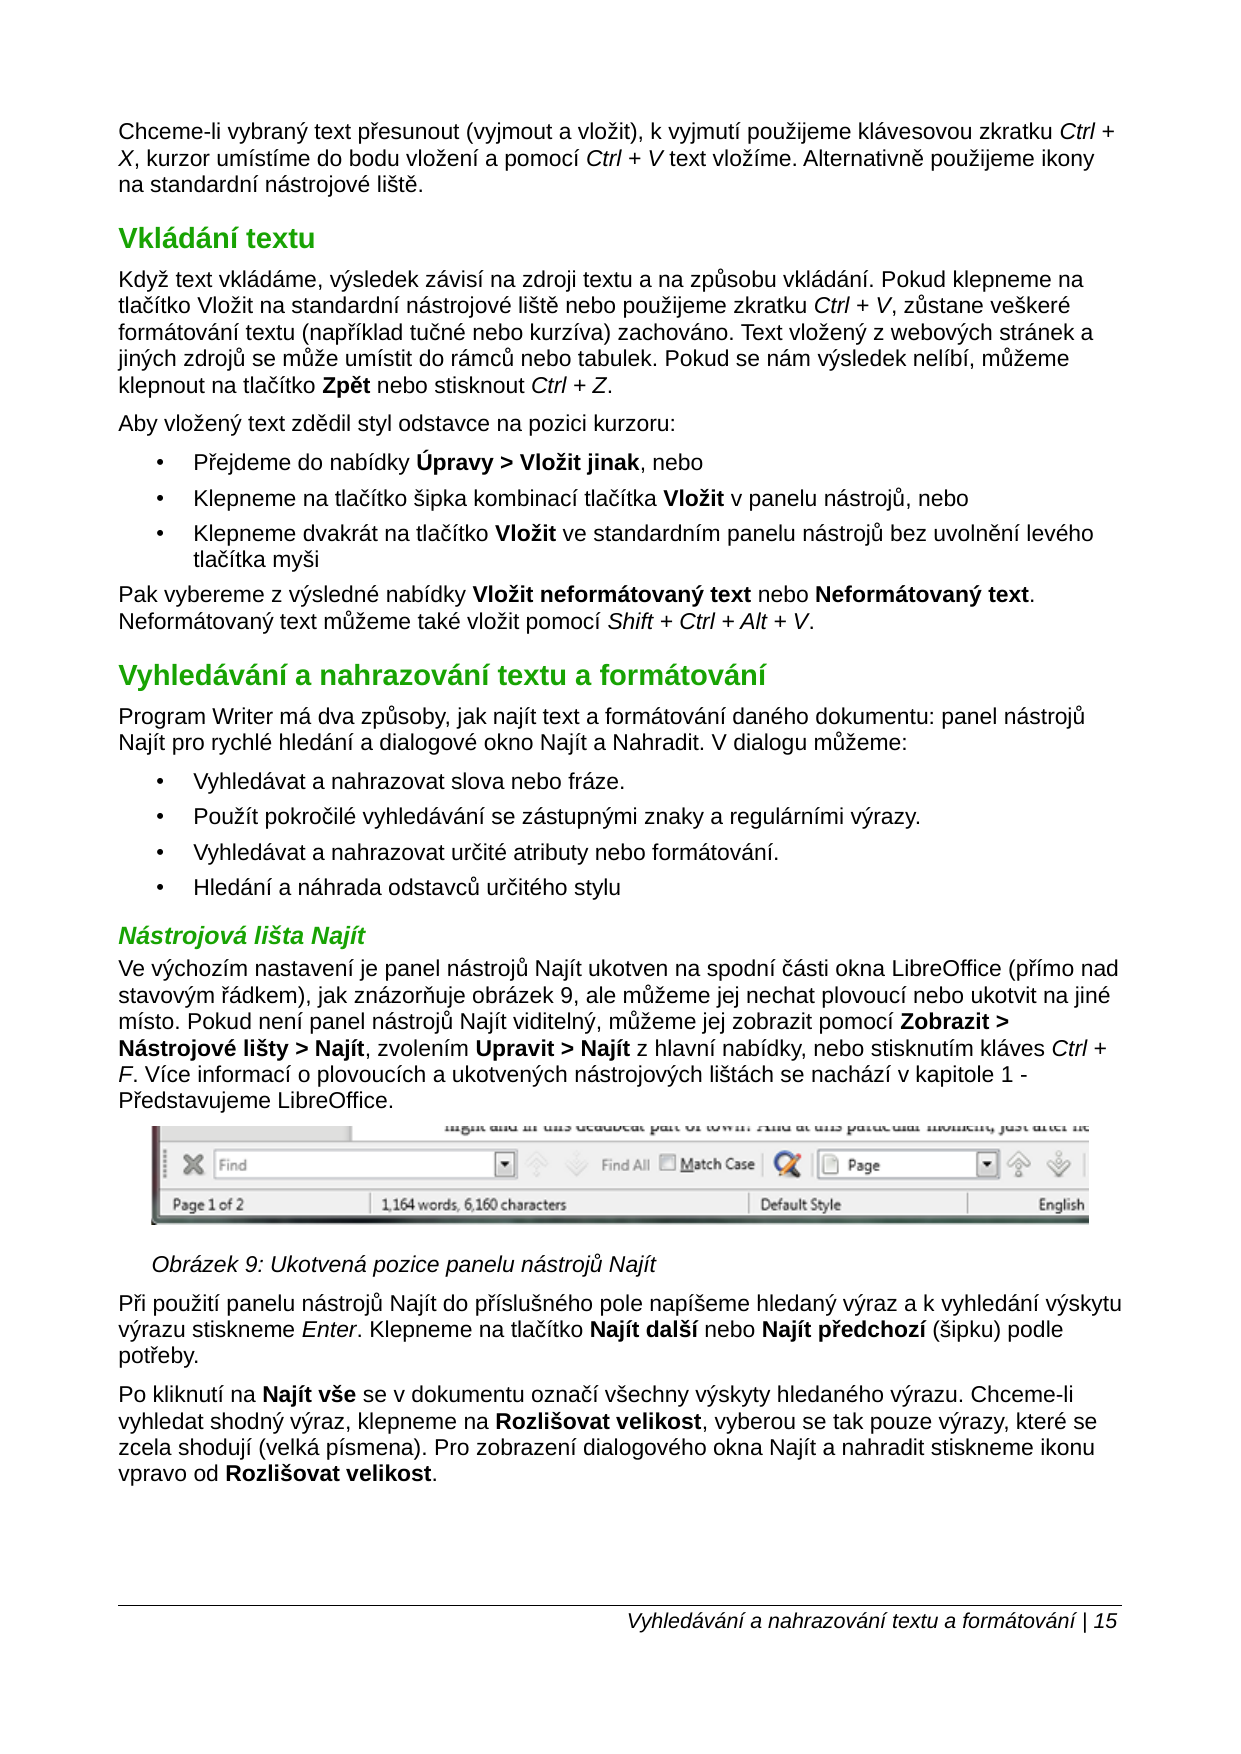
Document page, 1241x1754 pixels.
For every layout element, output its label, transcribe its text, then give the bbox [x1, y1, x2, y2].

text Ve výchozím nastavení je panel nástrojů Najít ukotven na spodní části okna LibreOffice (přímo nad stavovým řádkem), jak znázorňuje obrázek 9, ale můžeme jej nechat plovoucí nebo ukotvit na jiné místo. Pokud není panel nástrojů Najít viditelný, můžeme jej zobrazit pomocí Zobrazit > Nástrojové lišty > Najít, zvolením Upravit > Najít z hlavní nabídky, nebo stisknutím kláves Ctrl + F. Více informací o plovoucích a ukotvených nástrojových lištách se nachází v kapitole 1 - Představujeme LibreOffice. [118, 955, 1122, 1113]
text Pak vybereme z výsledné nabídky Vložit neformátovaný text nebo Neformátovaný text. Neformátovaný text můžeme také vložit pomocí Shift + Ctrl + Alt + V. [118, 581, 1122, 634]
text Program Writer má dva způsoby, jak najít text a formátování daného dokumentu: panel nástrojů Najít pro rychlé hledání a dialogové okno Najít a Nahradit. V dialogu můžeme: [118, 703, 1122, 756]
list Přejdeme do nabídky Úpravy > Vložit jinak, nebo [156, 449, 1122, 476]
text Obrázek 9: Ukotvená pozice panelu nástrojů Najít [151, 1225, 1089, 1277]
subtitle Vkládání textu [118, 221, 1122, 254]
list Klepneme na tlačítko šipka kombinací tlačítka Vložit v panelu nástrojů, nebo [156, 484, 1122, 511]
subtitle Nástrojová lišta Najít [118, 921, 1122, 949]
list Vyhledávat a nahrazovat slova nebo fráze. [156, 768, 1122, 794]
list Aby vložený text zdědil styl odstavce na pozici kurzoru: [118, 410, 1122, 437]
subtitle Vyhledávání a nahrazování textu a formátování [118, 658, 1122, 691]
list Hledání a náhrada odstavců určitého stylu [156, 874, 1122, 900]
list Vyhledávat a nahrazovat určité atributy nebo formátování. [156, 838, 1122, 865]
list Klepneme dvakrát na tlačítko Vložit ve standardním panelu nástrojů bez uvolnění levého tlačítka myši [156, 520, 1122, 572]
picture [151, 1126, 1089, 1225]
text Po kliknutí na Najít vše se v dokumentu označí všechny výskyty hledaného výrazu. Chceme-li vyhledat shodný výraz, klepneme na Rozlišovat velikost, vyberou se tak pouze výrazy, které se zcela shodují (velká písmena). Pro zobrazení dialogového okna Najít a nahradit stiskneme ikonu vpravo od Rozlišovat velikost. [118, 1381, 1122, 1487]
list Použít pokročilé vyhledávání se zástupnými znaky a regulárními výrazy. [156, 803, 1122, 830]
text Při použití panelu nástrojů Najít do příslušného pole napíšeme hledaný výraz a k vyhledání výskytu výrazu stiskneme Enter. Klepneme na tlačítko Najít další nebo Najít předchozí (šipku) podle potřeby. [118, 1290, 1122, 1369]
text Chceme-li vybraný text přesunout (vyjmout a vložit), k vyjmutí použijeme klávesovou zkratku Ctrl + X, kurzor umístíme do bodu vložení a pomocí Ctrl + V text vložíme. Alternativně použijeme ikony na standardní nástrojové liště. [118, 118, 1122, 197]
text Když text vkládáme, výsledek závisí na zdroji textu a na způsobu vkládání. Pokud klepneme na tlačítko Vložit na standardní nástrojové liště nebo použijeme zkratku Ctrl + V, zůstane veškeré formátování textu (například tučné nebo kurzíva) zachováno. Text vložený z webových stránek a jiných zdrojů se může umístit do rámců nebo tabulek. Pokud se nám výsledek nelíbí, můžeme klepnout na tlačítko Zpět nebo stisknout Ctrl + Z. [118, 266, 1122, 398]
